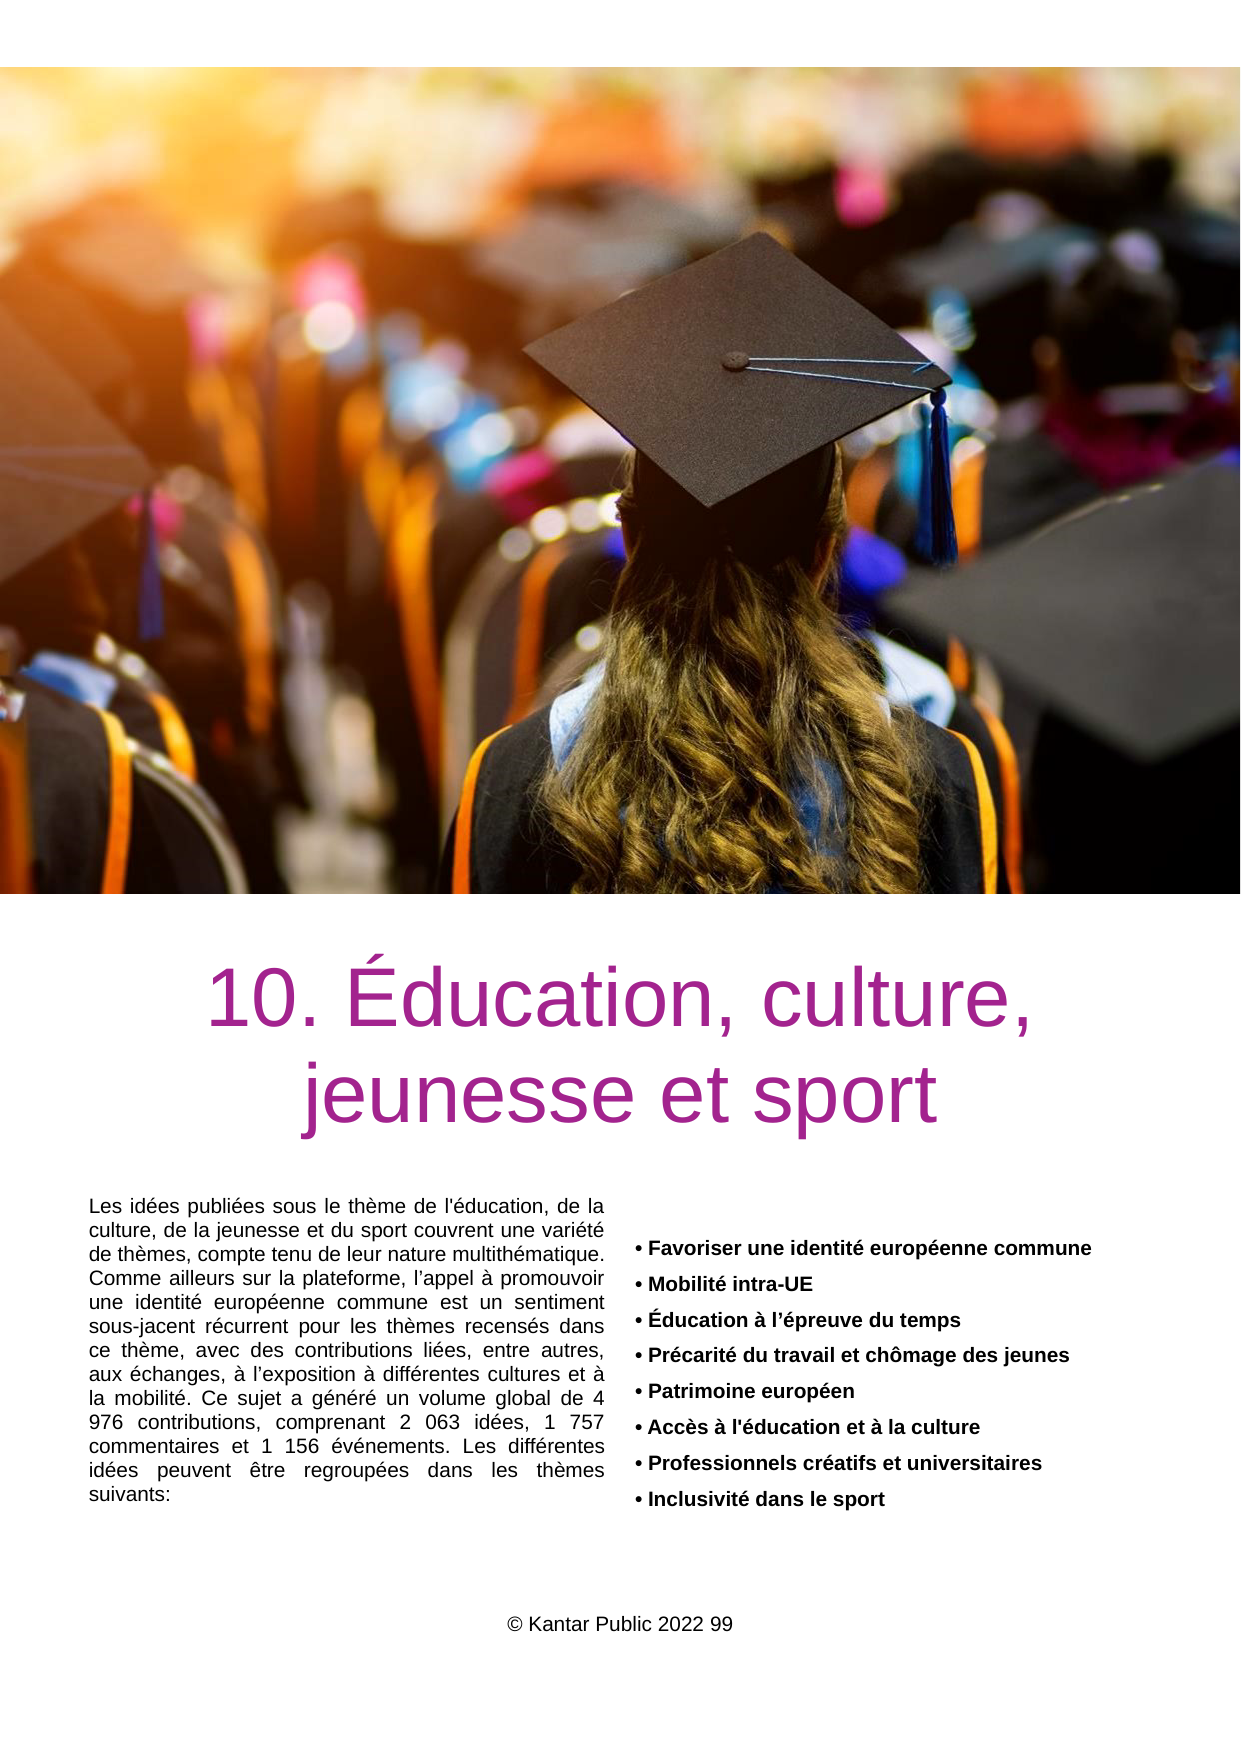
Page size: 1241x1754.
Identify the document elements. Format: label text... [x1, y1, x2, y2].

text • Favoriser une identité européenne commune [635, 1236, 1152, 1260]
text • Patrimoine européen [635, 1379, 1152, 1403]
text • Mobilité intra-UE [635, 1272, 1152, 1296]
text • Éducation à l’épreuve du temps [635, 1307, 1152, 1331]
picture [0, 67, 1241, 894]
subtitle 10. Éducation, culture, jeunesse et sport [88, 948, 1152, 1140]
text • Accès à l'éducation et à la culture [635, 1415, 1152, 1439]
text • Précarité du travail et chômage des jeunes [635, 1343, 1152, 1367]
text • Professionnels créatifs et universitaires [635, 1451, 1152, 1475]
text Les idées publiées sous le thème de l'éducation, de la culture, de la jeunesse et du sport couvrent une variété de thèmes, compte tenu de leur nature multithématique. Comme ailleurs sur la plateforme, l’appel à promouvoir une identité européenne commune est un sentiment sous-jacent récurrent pour les thèmes recensés dans ce thème, avec des contributions liées, entre autres, aux échanges, à l’exposition à différentes cultures et à la mobilité. Ce sujet a généré un volume global de 4 976 contributions, comprenant 2 063 idées, 1 757 commentaires et 1 156 événements. Les différentes idées peuvent être regroupées dans les thèmes suivants: [88, 1194, 605, 1506]
text • Inclusivité dans le sport [635, 1487, 1152, 1511]
